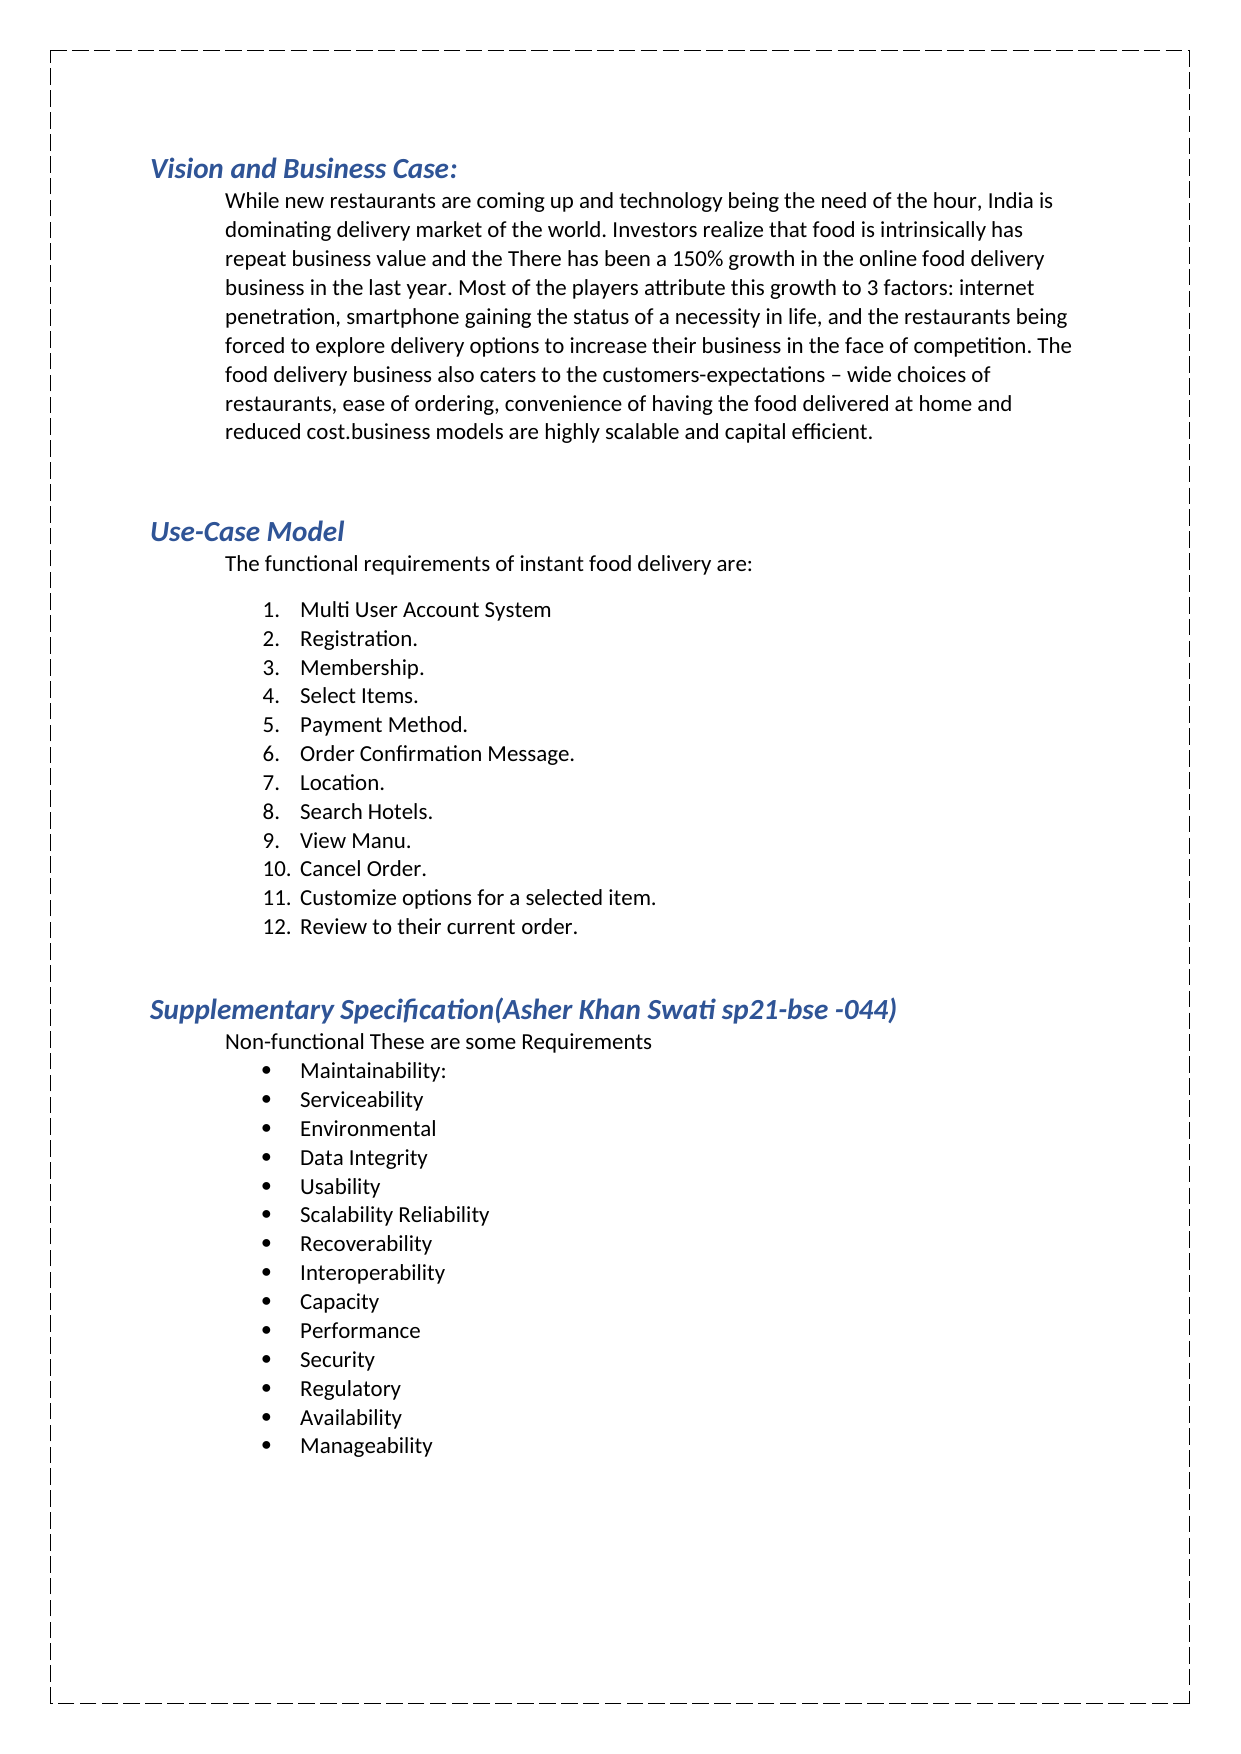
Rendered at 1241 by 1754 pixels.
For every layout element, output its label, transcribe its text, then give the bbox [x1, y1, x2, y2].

subtitle Use-Case Model [150, 513, 1090, 548]
list Recoverability [262, 1229, 1090, 1257]
list Interoperability [262, 1258, 1090, 1286]
list Order Confirmation Message. [262, 739, 1090, 767]
list View Manu. [262, 826, 1090, 854]
list Manageability [262, 1431, 1090, 1459]
list Cancel Order. [262, 854, 1090, 883]
list Regulatory [262, 1374, 1090, 1402]
list Environmental [262, 1114, 1090, 1142]
list Serviceability [262, 1085, 1090, 1113]
list Registration. [262, 624, 1090, 652]
text While new restaurants are coming up and technology being the need of the hour, India is dominating delivery market of the world. Investors realize that food is intrinsically has repeat business value and the There has been a 150% growth in the online food delivery business in the last year. Most of the players attribute this growth to 3 factors: internet penetration, smartphone gaining the status of a necessity in life, and the restaurants being forced to explore delivery options to increase their business in the face of competition. The food delivery business also caters to the customers-expectations – wide choices of restaurants, ease of ordering, convenience of having the food delivered at home and reduced cost.business models are highly scalable and capital efficient. [225, 187, 1090, 446]
subtitle Vision and Business Case: [150, 150, 1090, 186]
list Usability [262, 1172, 1090, 1200]
list Select Items. [262, 681, 1090, 709]
list Membership. [262, 653, 1090, 681]
list Customize options for a selected item. [262, 883, 1090, 911]
list Payment Method. [262, 710, 1090, 738]
text The functional requirements of instant food delivery are: [150, 549, 1090, 577]
list Scalability Reliability [262, 1201, 1090, 1229]
list Search Hotels. [262, 797, 1090, 825]
list Availability [262, 1403, 1090, 1431]
list Capacity [262, 1287, 1090, 1315]
list Review to their current order. [262, 912, 1090, 940]
list Maintainability: [262, 1056, 1090, 1084]
list Multi User Account System [262, 595, 1090, 623]
list Performance [262, 1316, 1090, 1344]
list Location. [262, 768, 1090, 796]
list Security [262, 1345, 1090, 1373]
list Data Integrity [262, 1143, 1090, 1171]
subtitle Supplementary Specification(Asher Khan Swati sp21-bse -044) [150, 991, 1090, 1026]
list Non-functional These are some Requirements [225, 1027, 1090, 1056]
